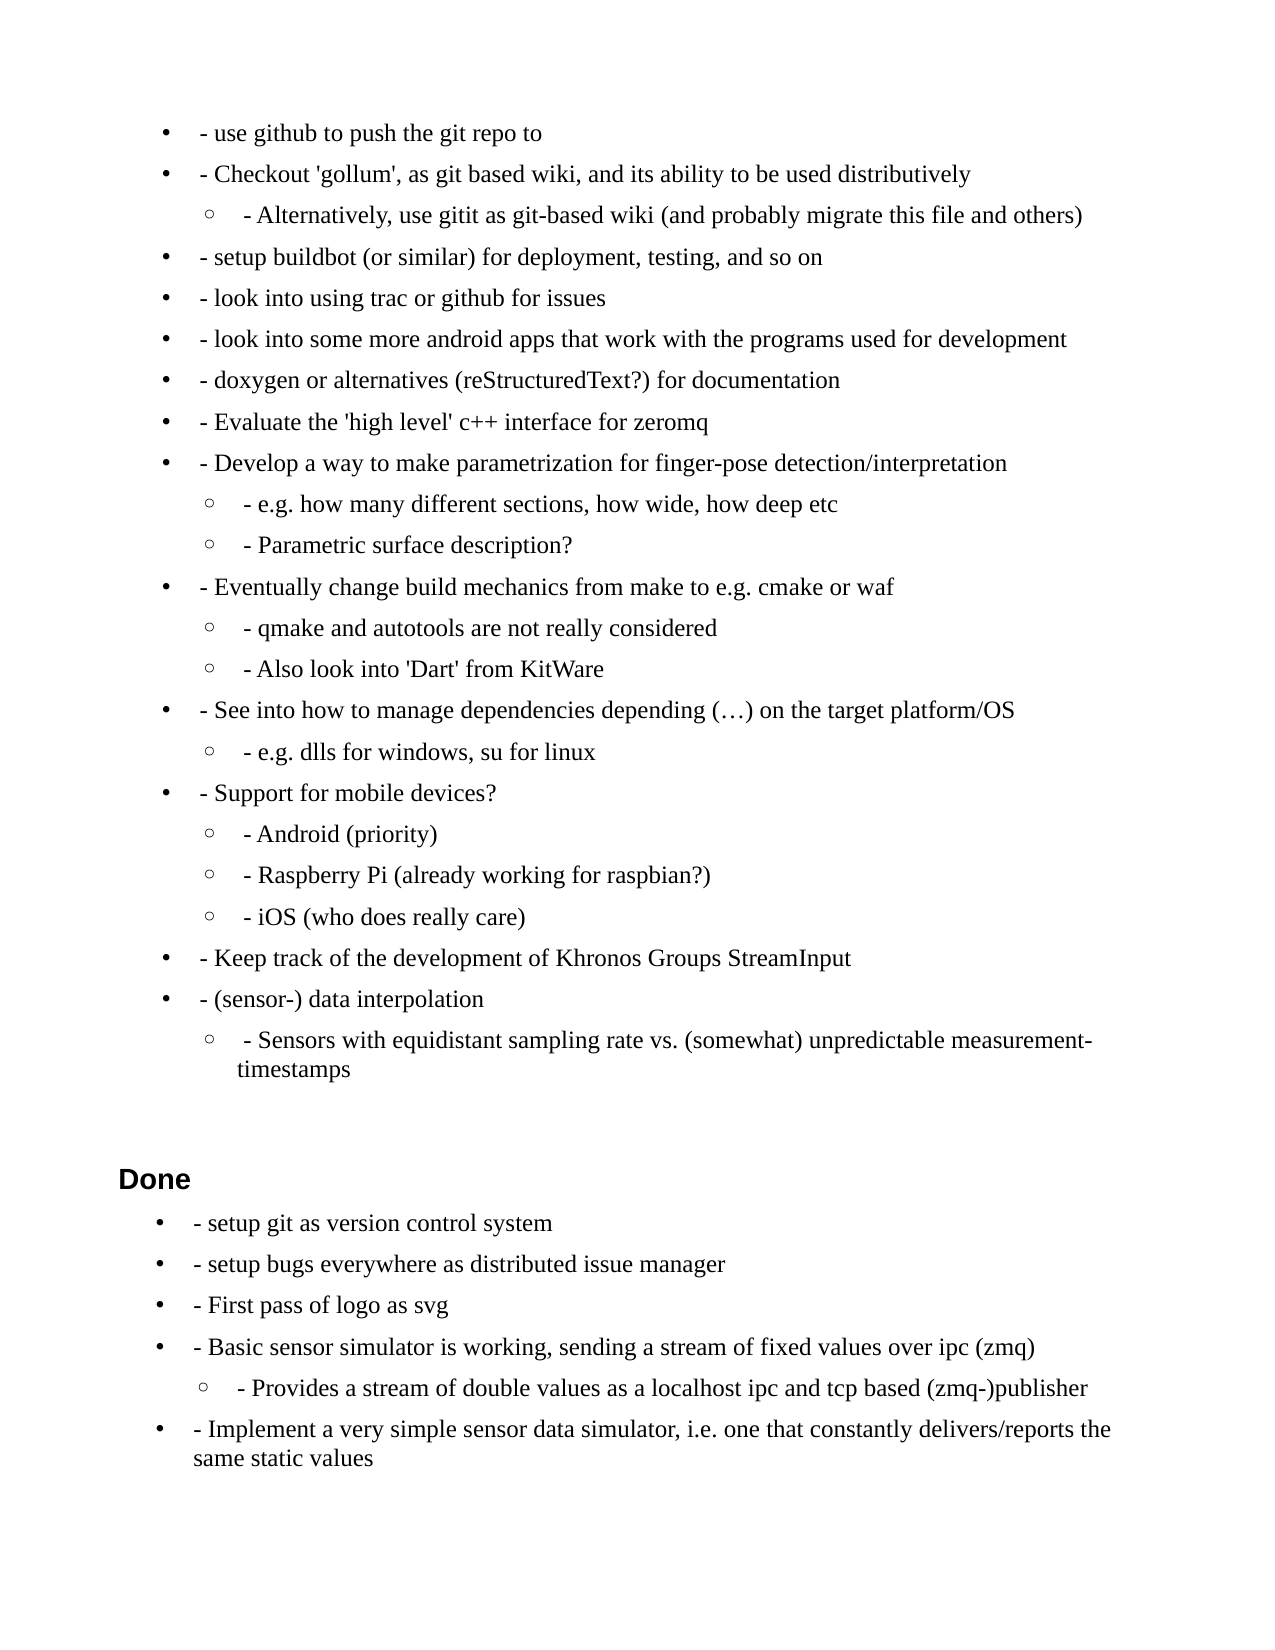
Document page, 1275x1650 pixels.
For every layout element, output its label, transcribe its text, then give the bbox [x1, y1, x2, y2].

subtitle - doxygen or alternatives (reStructuredText?) for documentation [162, 366, 1157, 394]
subtitle - setup git as version control system [156, 1208, 1157, 1237]
subtitle - e.g. how many different sections, how wide, how deep etc [199, 489, 1157, 518]
subtitle - Checkout 'gollum', as git based wiki, and its ability to be used distributively [162, 159, 1157, 188]
subtitle - Provides a stream of double values as a localhost ipc and tcp based (zmq-)publisher [193, 1373, 1157, 1402]
subtitle - Also look into 'Dart' from KitWare [199, 654, 1157, 683]
subtitle - Alternatively, use gitit as git-based wiki (and probably migrate this file and others) [199, 201, 1157, 229]
subtitle - setup bugs everywhere as distributed issue manager [156, 1249, 1157, 1278]
subtitle - See into how to manage dependencies depending (…) on the target platform/OS [162, 696, 1157, 724]
subtitle - Implement a very simple sensor data simulator, i.e. one that constantly delivers/reports the same static values [156, 1414, 1157, 1472]
subtitle - e.g. dlls for windows, su for linux [199, 737, 1157, 766]
subtitle - Keep track of the development of Khronos Groups StreamInput [162, 943, 1157, 972]
subtitle - Support for mobile devices? [162, 778, 1157, 807]
subtitle - setup buildbot (or similar) for deployment, testing, and so on [162, 242, 1157, 271]
subtitle - iOS (who does really care) [199, 902, 1157, 931]
subtitle - Parametric surface description? [199, 531, 1157, 559]
subtitle - First pass of logo as svg [156, 1290, 1157, 1319]
subtitle - Evaluate the 'high level' c++ interface for zeromq [162, 407, 1157, 436]
subtitle - Android (priority) [199, 819, 1157, 848]
subtitle - (sensor-) data interpolation [162, 984, 1157, 1013]
subtitle Done [118, 1162, 1157, 1195]
subtitle - qmake and autotools are not really considered [199, 613, 1157, 642]
subtitle - Sensors with equidistant sampling rate vs. (somewhat) unpredictable measurement- timestamps [199, 1026, 1157, 1083]
subtitle - Basic sensor simulator is working, sending a stream of fixed values over ipc (zmq) [156, 1332, 1157, 1360]
subtitle - Eventually change build mechanics from make to e.g. cmake or waf [162, 572, 1157, 601]
subtitle - Develop a way to make parametrization for finger-pose detection/interpretation [162, 448, 1157, 477]
subtitle - look into using trac or github for issues [162, 283, 1157, 312]
subtitle - Raspberry Pi (already working for raspbian?) [199, 861, 1157, 889]
subtitle - look into some more android apps that work with the programs used for development [162, 324, 1157, 353]
subtitle - use github to push the git repo to [162, 118, 1157, 147]
